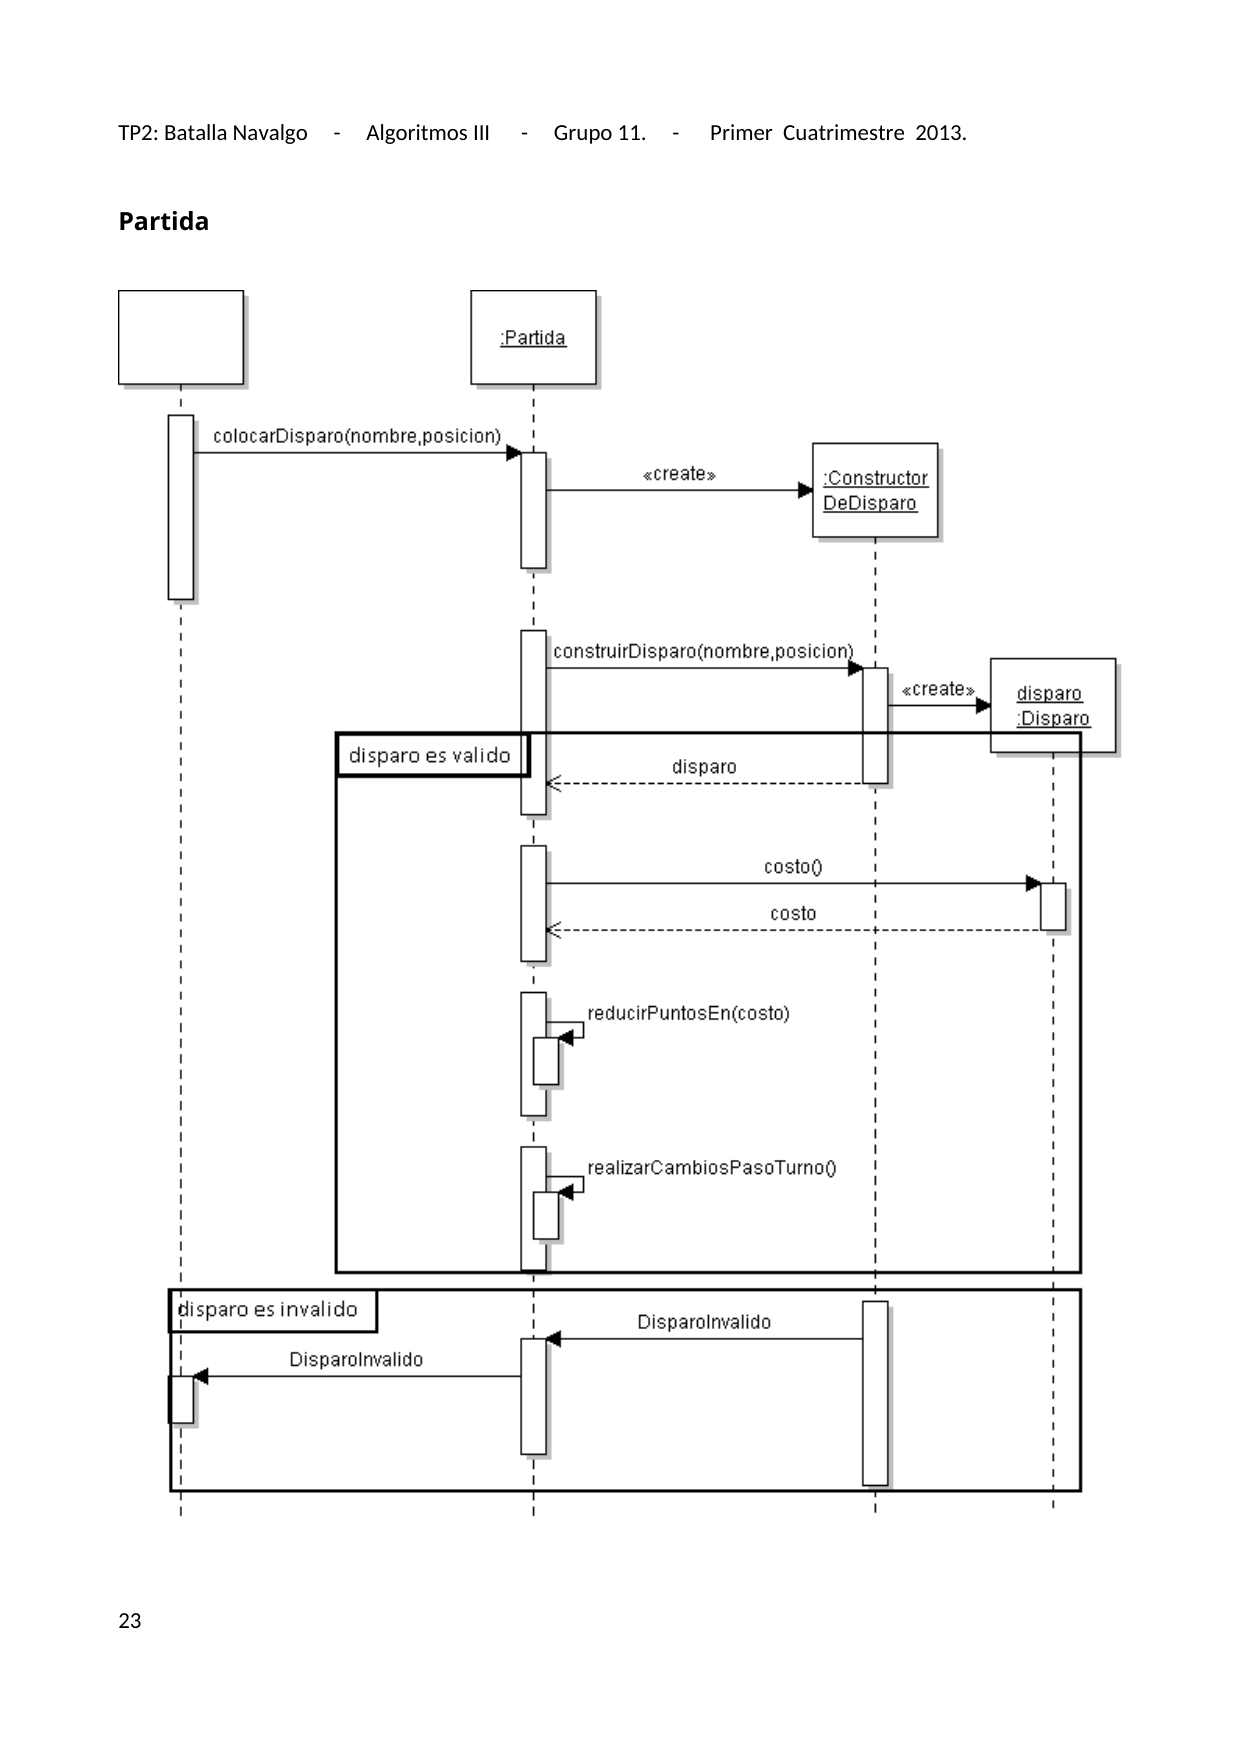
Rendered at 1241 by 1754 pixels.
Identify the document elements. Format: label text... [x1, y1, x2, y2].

text Partida [118, 204, 1122, 238]
picture [118, 290, 1123, 1524]
